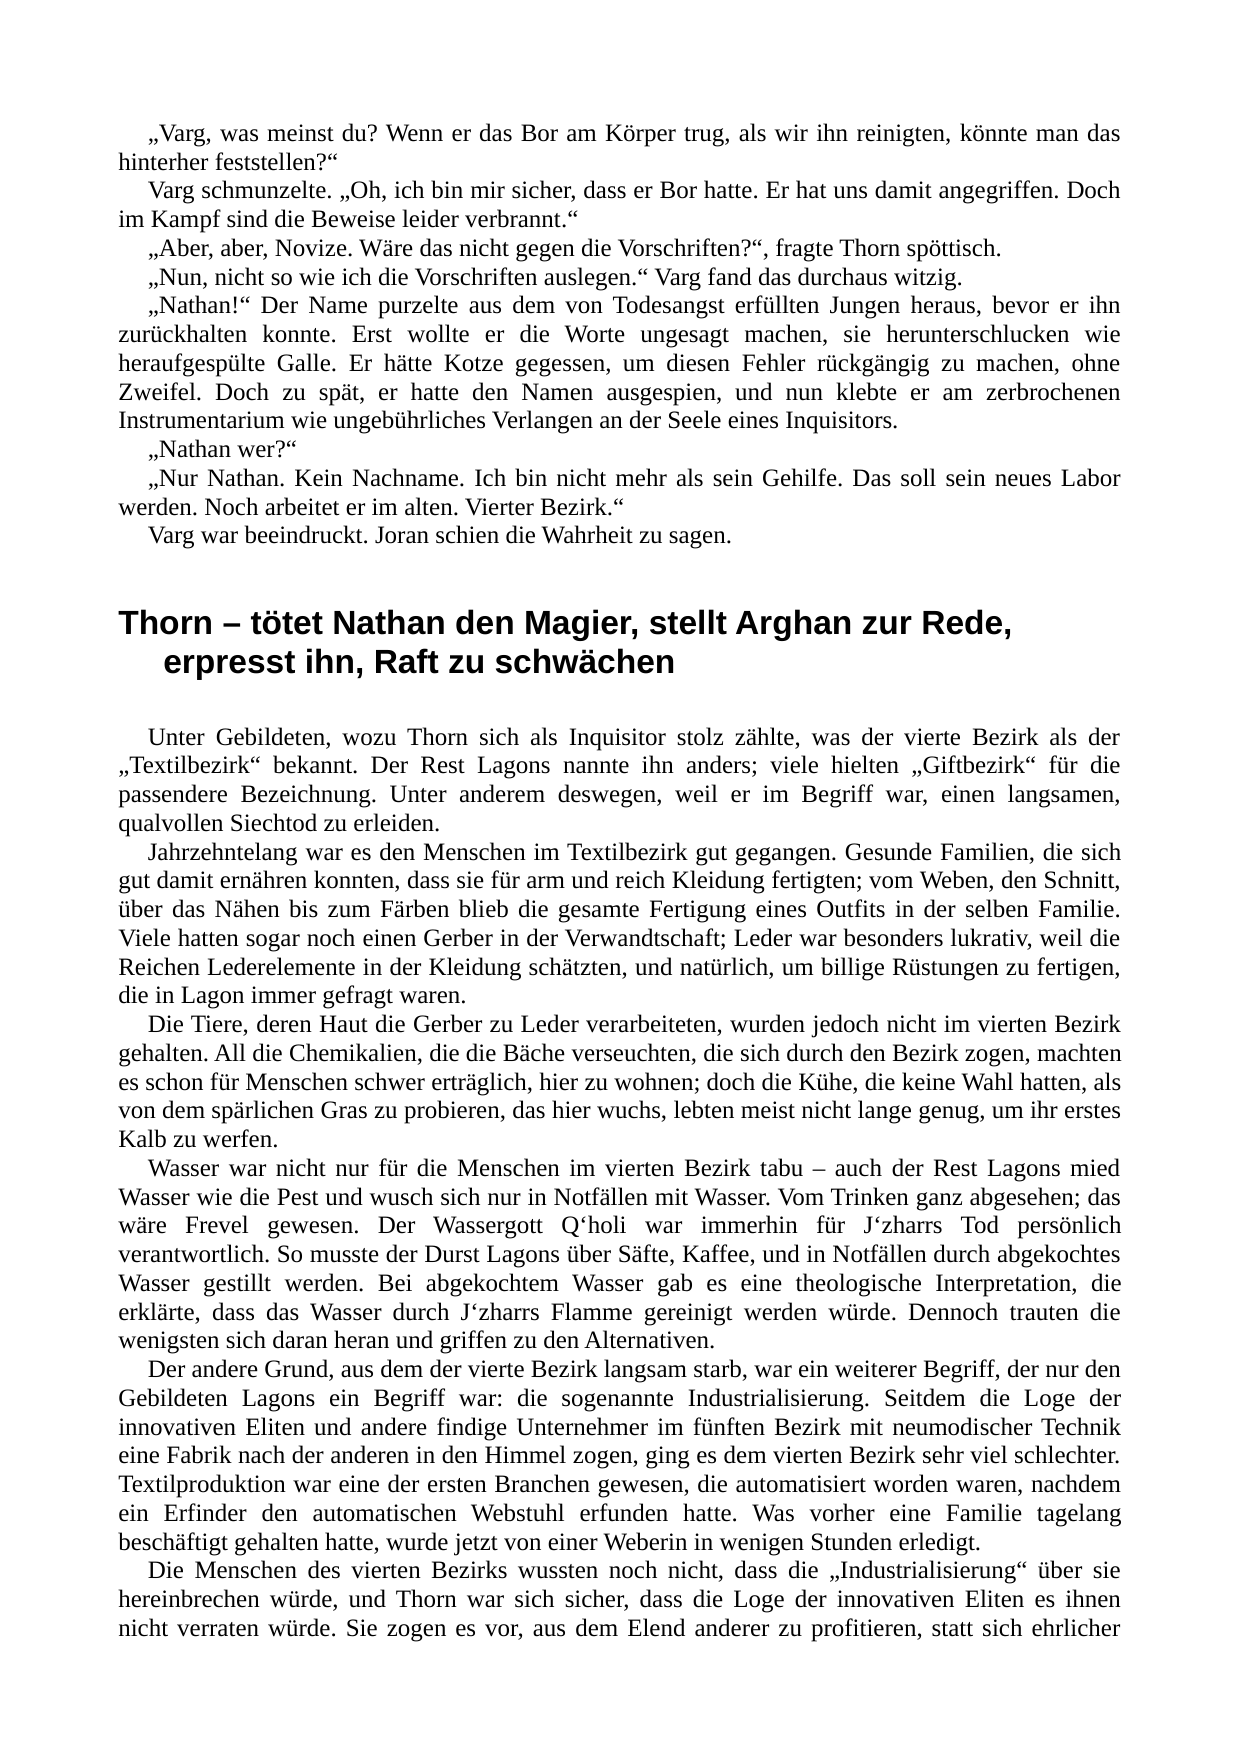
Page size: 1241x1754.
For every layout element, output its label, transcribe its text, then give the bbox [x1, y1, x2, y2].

text Die Menschen des vierten Bezirks wussten noch nicht, dass die „Industrialisierung“ über sie hereinbrechen würde, und Thorn war sich sicher, dass die Loge der innovativen Eliten es ihnen nicht verraten würde. Sie zogen es vor, aus dem Elend anderer zu profitieren, statt sich ehrlicher [118, 1555, 1122, 1642]
text „Nun, nicht so wie ich die Vorschriften auslegen.“ Varg fand das durchaus witzig. [118, 262, 1122, 291]
text „Varg, was meinst du? Wenn er das Bor am Körper trug, als wir ihn reinigten, könnte man das hinterher feststellen?“ [118, 118, 1122, 176]
text Unter Gebildeten, wozu Thorn sich als Inquisitor stolz zählte, was der vierte Bezirk als der „Textilbezirk“ bekannt. Der Rest Lagons nannte ihn anders; viele hielten „Giftbezirk“ für die passendere Bezeichnung. Unter anderem deswegen, weil er im Begriff war, einen langsamen, qualvollen Siechtod zu erleiden. [118, 722, 1122, 837]
text „Nathan wer?“ [118, 434, 1122, 463]
subtitle Thorn – tötet Nathan den Magier, stellt Arghan zur Rede, erpresst ihn, Raft zu schwächen [118, 603, 1122, 680]
text Jahrzehntelang war es den Menschen im Textilbezirk gut gegangen. Gesunde Familien, die sich gut damit ernähren konnten, dass sie für arm und reich Kleidung fertigten; vom Weben, den Schnitt, über das Nähen bis zum Färben blieb die gesamte Fertigung eines Outfits in der selben Familie. Viele hatten sogar noch einen Gerber in der Verwandtschaft; Leder war besonders lukrativ, weil die Reichen Lederelemente in der Kleidung schätzten, und natürlich, um billige Rüstungen zu fertigen, die in Lagon immer gefragt waren. [118, 837, 1122, 1009]
text „Nur Nathan. Kein Nachname. Ich bin nicht mehr als sein Gehilfe. Das soll sein neues Labor werden. Noch arbeitet er im alten. Vierter Bezirk.“ [118, 463, 1122, 521]
text Varg war beeindruckt. Joran schien die Wahrheit zu sagen. [118, 521, 1122, 549]
text Varg schmunzelte. „Oh, ich bin mir sicher, dass er Bor hatte. Er hat uns damit angegriffen. Doch im Kampf sind die Beweise leider verbrannt.“ [118, 176, 1122, 233]
text Wasser war nicht nur für die Menschen im vierten Bezirk tabu – auch der Rest Lagons mied Wasser wie die Pest und wusch sich nur in Notfällen mit Wasser. Vom Trinken ganz abgesehen; das wäre Frevel gewesen. Der Wassergott Q‘holi war immerhin für J‘zharrs Tod persönlich verantwortlich. So musste der Durst Lagons über Säfte, Kaffee, und in Notfällen durch abgekochtes Wasser gestillt werden. Bei abgekochtem Wasser gab es eine theologische Interpretation, die erklärte, dass das Wasser durch J‘zharrs Flamme gereinigt werden würde. Dennoch trauten die wenigsten sich daran heran und griffen zu den Alternativen. [118, 1153, 1122, 1354]
text „Aber, aber, Novize. Wäre das nicht gegen die Vorschriften?“, fragte Thorn spöttisch. [118, 233, 1122, 262]
text „Nathan!“ Der Name purzelte aus dem von Todesangst erfüllten Jungen heraus, bevor er ihn zurückhalten konnte. Erst wollte er die Worte ungesagt machen, sie herunterschlucken wie heraufgespülte Galle. Er hätte Kotze gegessen, um diesen Fehler rückgängig zu machen, ohne Zweifel. Doch zu spät, er hatte den Namen ausgespien, und nun klebte er am zerbrochenen Instrumentarium wie ungebührliches Verlangen an der Seele eines Inquisitors. [118, 291, 1122, 434]
text Die Tiere, deren Haut die Gerber zu Leder verarbeiteten, wurden jedoch nicht im vierten Bezirk gehalten. All die Chemikalien, die die Bäche verseuchten, die sich durch den Bezirk zogen, machten es schon für Menschen schwer erträglich, hier zu wohnen; doch die Kühe, die keine Wahl hatten, als von dem spärlichen Gras zu probieren, das hier wuchs, lebten meist nicht lange genug, um ihr erstes Kalb zu werfen. [118, 1009, 1122, 1153]
text Der andere Grund, aus dem der vierte Bezirk langsam starb, war ein weiterer Begriff, der nur den Gebildeten Lagons ein Begriff war: die sogenannte Industrialisierung. Seitdem die Loge der innovativen Eliten und andere findige Unternehmer im fünften Bezirk mit neumodischer Technik eine Fabrik nach der anderen in den Himmel zogen, ging es dem vierten Bezirk sehr viel schlechter. Textilproduktion war eine der ersten Branchen gewesen, die automatisiert worden waren, nachdem ein Erfinder den automatischen Webstuhl erfunden hatte. Was vorher eine Familie tagelang beschäftigt gehalten hatte, wurde jetzt von einer Weberin in wenigen Stunden erledigt. [118, 1354, 1122, 1555]
